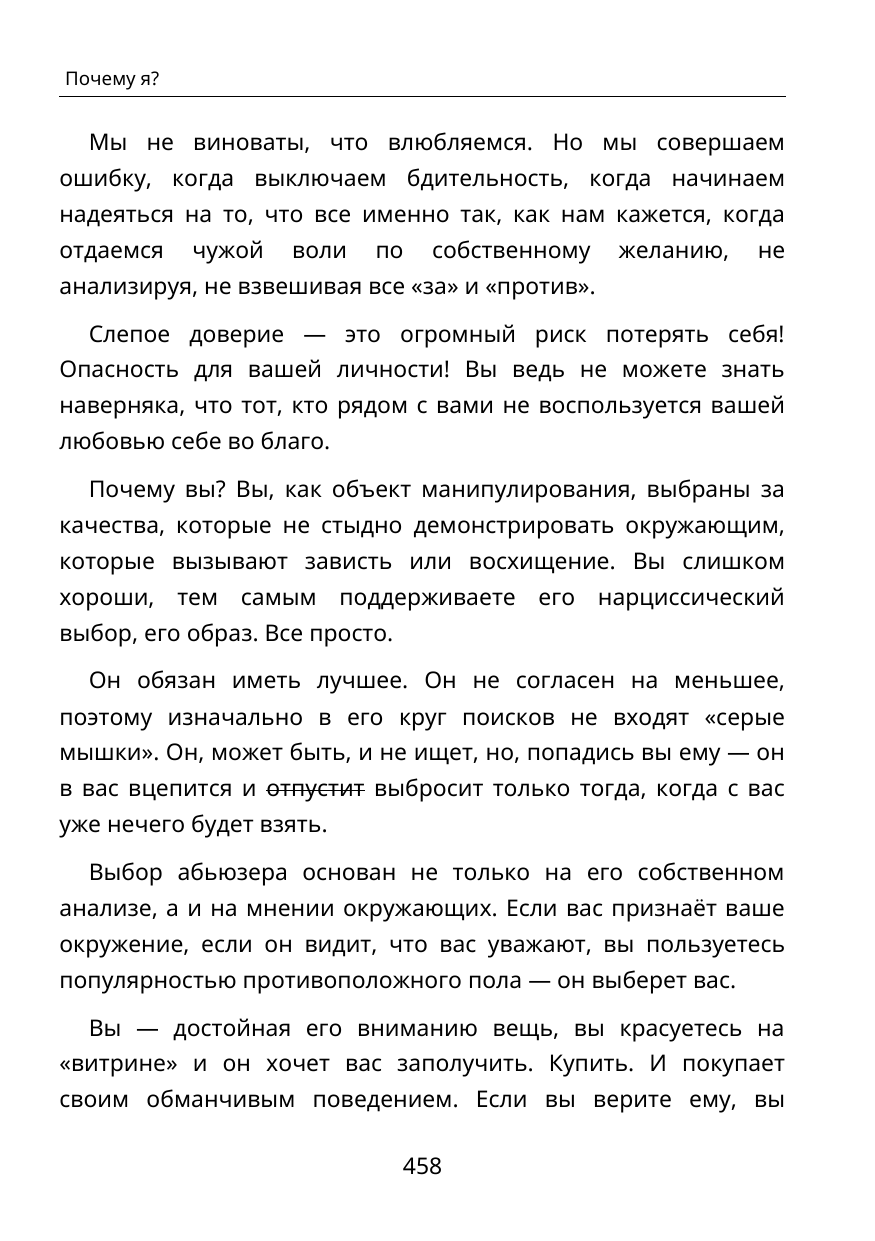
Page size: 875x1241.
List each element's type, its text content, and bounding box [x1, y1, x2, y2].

text Мы не виноваты, что влюбляемся. Но мы совершаем ошибку, когда выключаем бдительность, когда начинаем надеяться на то, что все именно так, как нам кажется, когда отдаемся чужой воли по собственному желанию, не анализируя, не взвешивая все «за» и «против». [59, 126, 786, 301]
text Почему вы? Вы, как объект манипулирования, выбраны за качества, которые не стыдно демонстрировать окружающим, которые вызывают зависть или восхищение. Вы слишком хороши, тем самым поддерживаете его нарциссический выбор, его образ. Все просто. [59, 473, 786, 648]
text Он обязан иметь лучшее. Он не согласен на меньшее, поэтому изначально в его круг поисков не входят «серые мышки». Он, может быть, и не ищет, но, попадись вы ему — он в вас вцепится и отпустит выбросит только тогда, когда с вас уже нечего будет взять. [59, 664, 786, 839]
text Вы — достойная его вниманию вещь, вы красуетесь на «витрине» и он хочет вас заполучить. Купить. И покупает своим обманчивым поведением. Если вы верите ему, вы [59, 1011, 786, 1114]
text Слепое доверие — это огромный риск потерять себя! Опасность для вашей личности! Вы ведь не можете знать наверняка, что тот, кто рядом с вами не воспользуется вашей любовью себе во благо. [59, 317, 786, 457]
text Выбор абьюзера основан не только на его собственном анализе, а и на мнении окружающих. Если вас признаёт ваше окружение, если он видит, что вас уважают, вы пользуетесь популярностью противоположного пола — он выберет вас. [59, 856, 786, 995]
